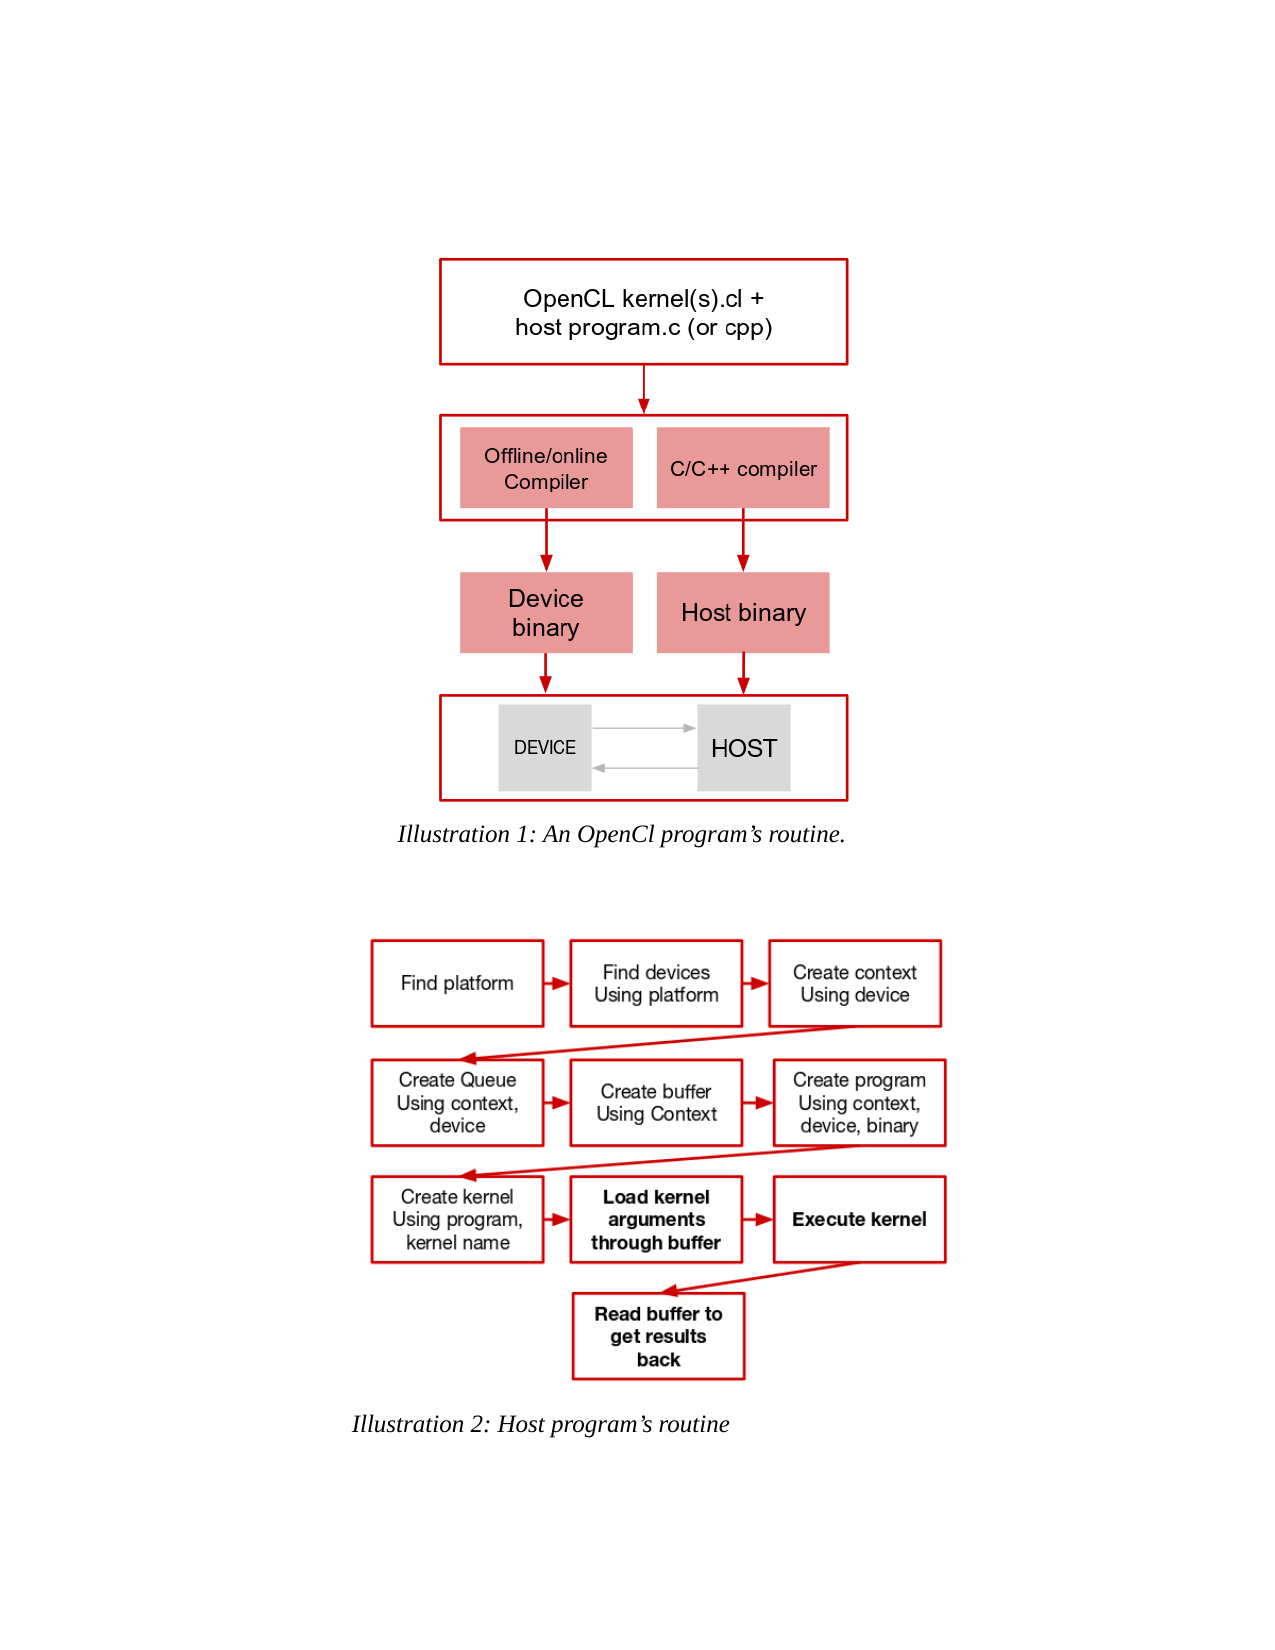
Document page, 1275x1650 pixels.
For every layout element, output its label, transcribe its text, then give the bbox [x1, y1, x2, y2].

picture [397, 244, 892, 820]
picture [351, 924, 977, 1410]
text Illustration 1: An OpenCl program’s routine. [397, 820, 891, 848]
text Illustration 2: Host program’s routine [352, 1410, 977, 1438]
